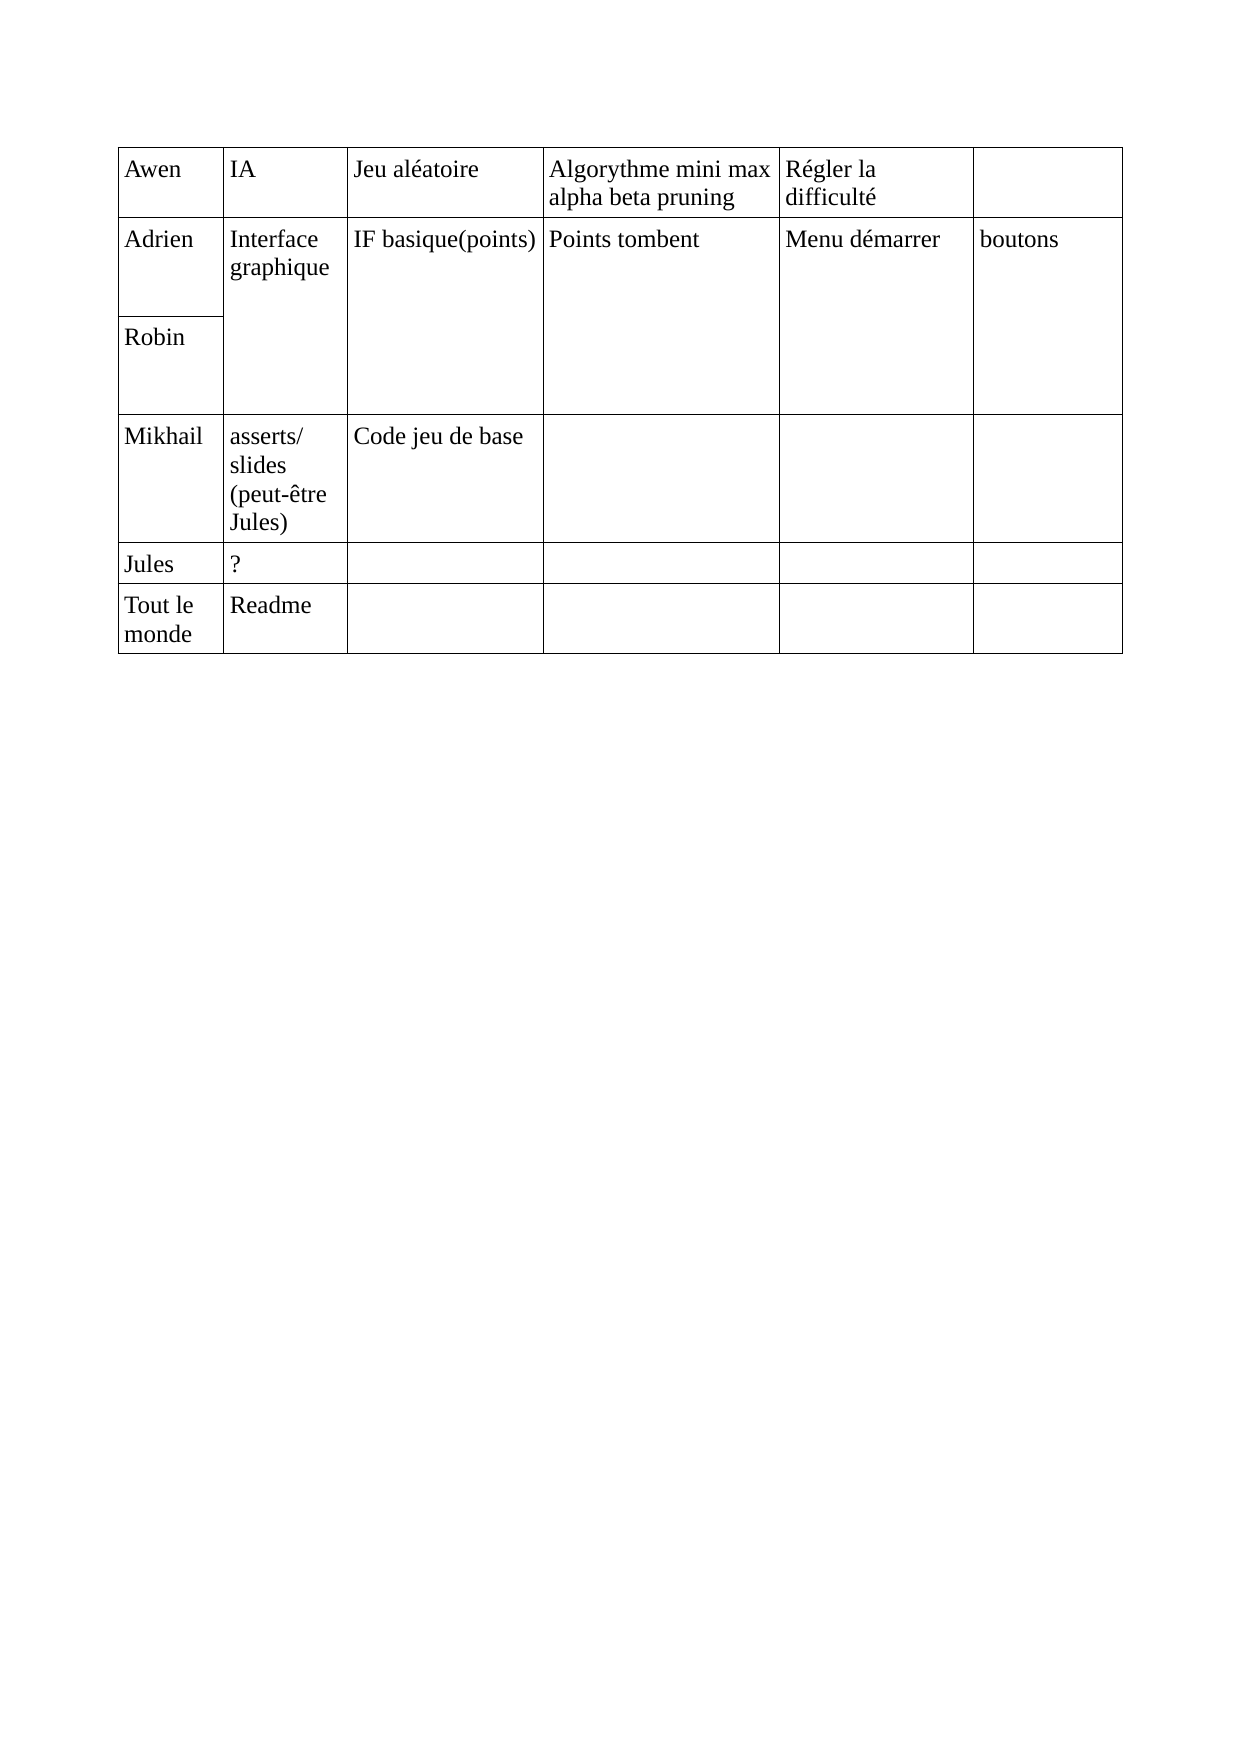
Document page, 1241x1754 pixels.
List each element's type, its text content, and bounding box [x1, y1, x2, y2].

table_cell [544, 415, 779, 542]
table_header Régler la difficulté [780, 148, 973, 217]
table_header [974, 148, 1122, 217]
table_cell Menu démarrer [780, 218, 973, 414]
table_cell IF basique(points) [348, 218, 543, 414]
table_cell [974, 415, 1122, 542]
table_cell [348, 543, 543, 583]
table_cell [974, 543, 1122, 583]
table_cell Tout le monde [119, 584, 223, 653]
table_cell Code jeu de base [348, 415, 543, 542]
table_cell ? [224, 543, 347, 583]
table_header Jeu aléatoire [348, 148, 543, 217]
table_cell [780, 584, 973, 653]
table_cell boutons [974, 218, 1122, 414]
table_cell [974, 584, 1122, 653]
table_header Awen [119, 148, 223, 217]
table_cell Points tombent [544, 218, 779, 414]
table_cell [544, 543, 779, 583]
table_cell [780, 415, 973, 542]
table_cell Jules [119, 543, 223, 583]
table_header Algorythme mini max alpha beta pruning [544, 148, 779, 217]
table_cell [544, 584, 779, 653]
table_cell Mikhail [119, 415, 223, 542]
table_cell Readme [224, 584, 347, 653]
table_cell Adrien [119, 218, 223, 316]
table_header IA [224, 148, 347, 217]
table_cell [780, 543, 973, 583]
table_cell Interface graphique [224, 218, 347, 414]
table_cell asserts/slides (peut-être Jules) [224, 415, 347, 542]
table_cell Robin [119, 317, 223, 414]
table_cell [348, 584, 543, 653]
